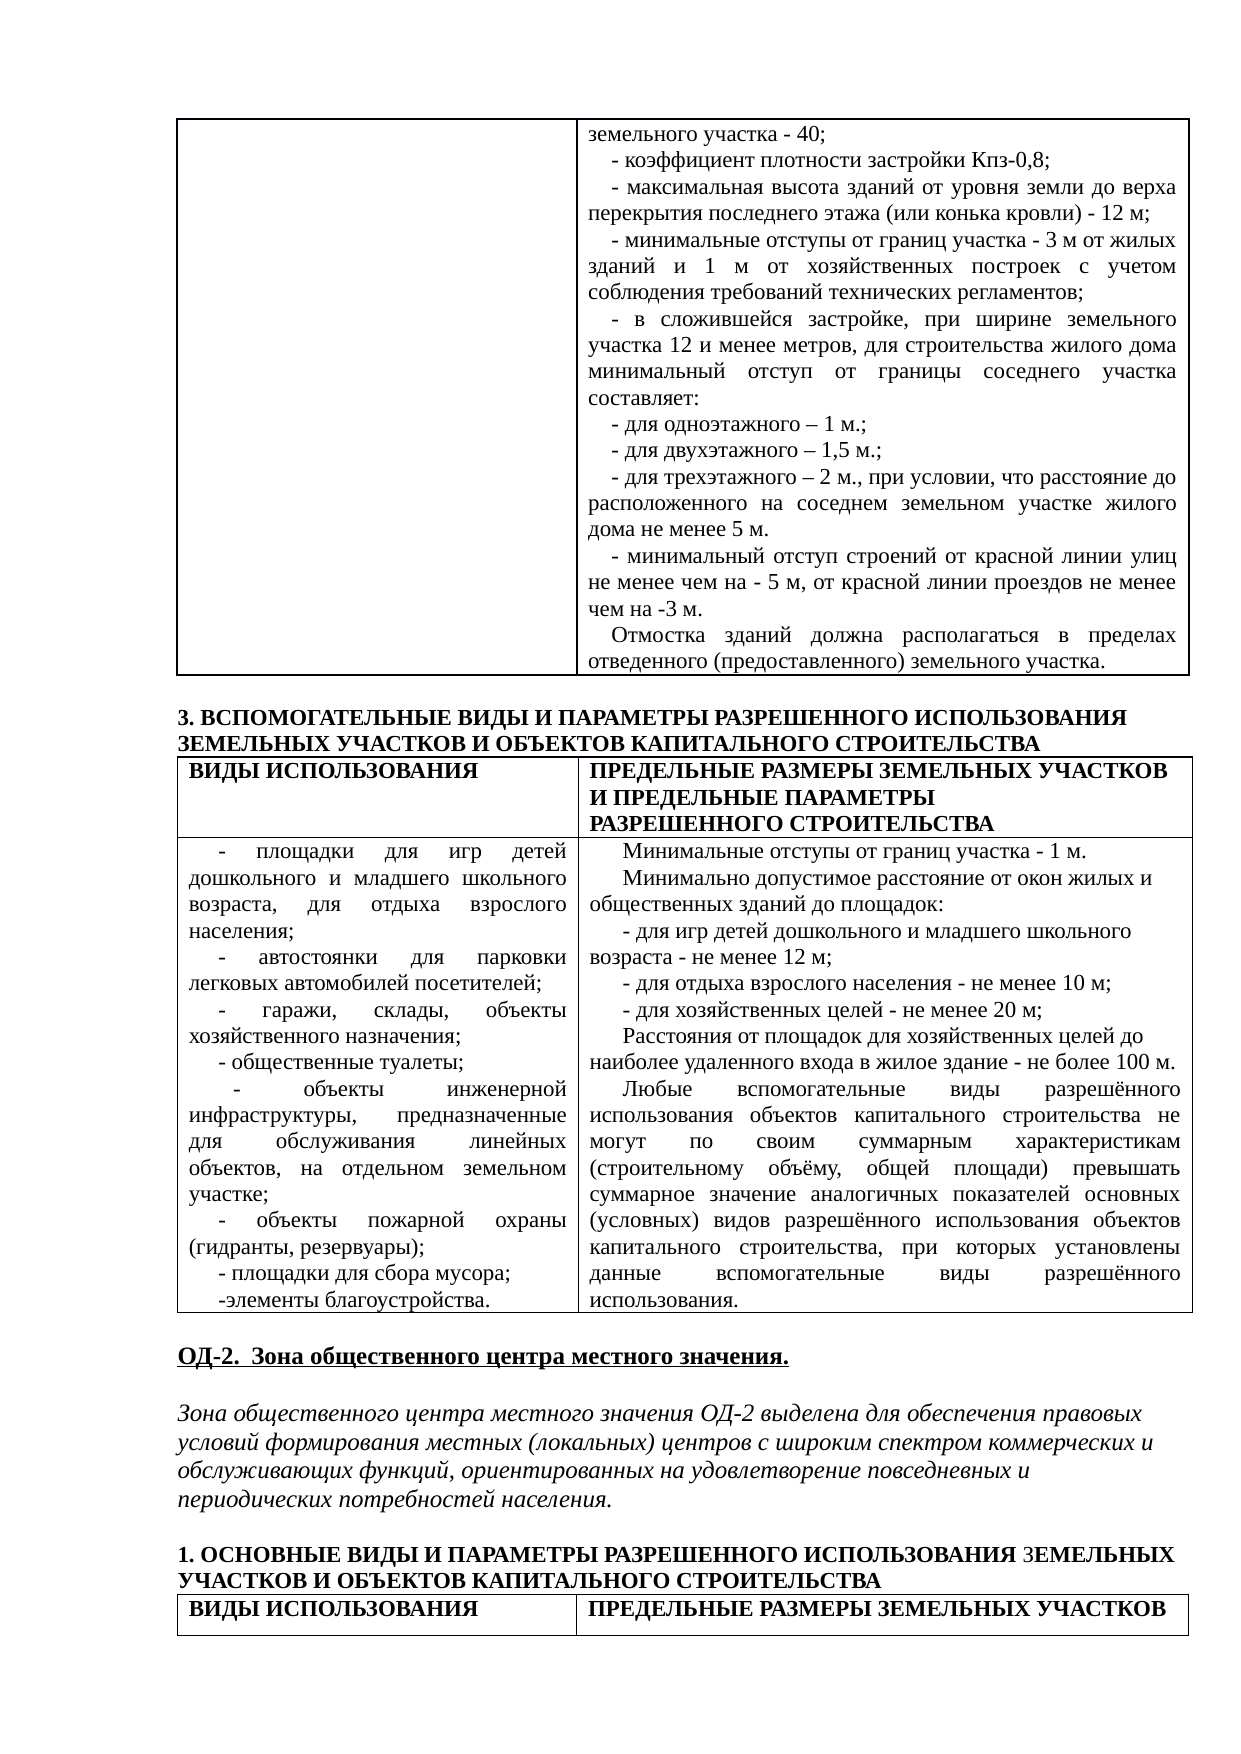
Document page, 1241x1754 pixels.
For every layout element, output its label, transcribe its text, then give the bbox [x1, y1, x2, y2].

table_header ПРЕДЕЛЬНЫЕ РАЗМЕРЫ ЗЕМЕЛЬНЫХ УЧАСТКОВ И ПРЕДЕЛЬНЫЕ ПАРАМЕТРЫ РАЗРЕШЕННОГО СТРОИТЕЛЬСТВА [579, 758, 1192, 837]
text 3. ВСПОМОГАТЕЛЬНЫЕ ВИДЫ И ПАРАМЕТРЫ РАЗРЕШЕННОГО ИСПОЛЬЗОВАНИЯ ЗЕМЕЛЬНЫХ УЧАСТКОВ И ОБЪЕКТОВ КАПИТАЛЬНОГО СТРОИТЕЛЬСТВА [177, 704, 1181, 756]
text Зона общественного центра местного значения ОД-2 выделена для обеспечения правовых условий формирования местных (локальных) центров с широким спектром коммерческих и обслуживающих функций, ориентированных на удовлетворение повседневных и периодических потребностей населения. [177, 1398, 1181, 1513]
table_header ВИДЫ ИСПОЛЬЗОВАНИЯ [178, 758, 578, 837]
table_header ВИДЫ ИСПОЛЬЗОВАНИЯ [178, 1595, 576, 1635]
table_cell - площадки для игр детей дошкольного и младшего школьного возраста, для отдыха взрослого населения; - автостоянки для парковки легковых автомобилей посетителей; - гаражи, склады, объекты хозяйственного назначения; - общественные туалеты; - объекты инженерной инфраструктуры, предназначенные для обслуживания линейных объектов, на отдельном земельном участке; - объекты пожарной охраны (гидранты, резервуары); - площадки для сбора мусора; -элементы благоустройства. [178, 838, 578, 1312]
table_cell земельного участка - 40; - коэффициент плотности застройки Кпз-0,8; - максимальная высота зданий от уровня земли до верха перекрытия последнего этажа (или конька кровли) - 12 м; - минимальные отступы от границ участка - 3 м от жилых зданий и 1 м от хозяйственных построек с учетом соблюдения требований технических регламентов; - в сложившейся застройке, при ширине земельного участка 12 и менее метров, для строительства жилого дома минимальный отступ от границы соседнего участка составляет: - для одноэтажного – 1 м.; - для двухэтажного – 1,5 м.; - для трехэтажного – 2 м., при условии, что расстояние до расположенного на соседнем земельном участке жилого дома не менее 5 м. - минимальный отступ строений от красной линии улиц не менее чем на - 5 м, от красной линии проездов не менее чем на -3 м. Отмостка зданий должна располагаться в пределах отведенного (предоставленного) земельного участка. [578, 120, 1188, 674]
text 1. ОСНОВНЫЕ ВИДЫ И ПАРАМЕТРЫ РАЗРЕШЕННОГО ИСПОЛЬЗОВАНИЯ ЗЕМЕЛЬНЫХ УЧАСТКОВ И ОБЪЕКТОВ КАПИТАЛЬНОГО СТРОИТЕЛЬСТВА [177, 1541, 1181, 1593]
table_header ПРЕДЕЛЬНЫЕ РАЗМЕРЫ ЗЕМЕЛЬНЫХ УЧАСТКОВ [577, 1595, 1188, 1635]
text ОД-2. Зона общественного центра местного значения. [177, 1341, 1181, 1370]
table_cell [178, 120, 576, 674]
table_cell Минимальные отступы от границ участка - 1 м. Минимально допустимое расстояние от окон жилых и общественных зданий до площадок: - для игр детей дошкольного и младшего школьного возраста - не менее 12 м; - для отдыха взрослого населения - не менее 10 м; - для хозяйственных целей - не менее 20 м; Расстояния от площадок для хозяйственных целей до наиболее удаленного входа в жилое здание - не более 100 м. Любые вспомогательные виды разрешённого использования объектов капитального строительства не могут по своим суммарным характеристикам (строительному объёму, общей площади) превышать суммарное значение аналогичных показателей основных (условных) видов разрешённого использования объектов капитального строительства, при которых установлены данные вспомогательные виды разрешённого использования. [579, 838, 1192, 1312]
